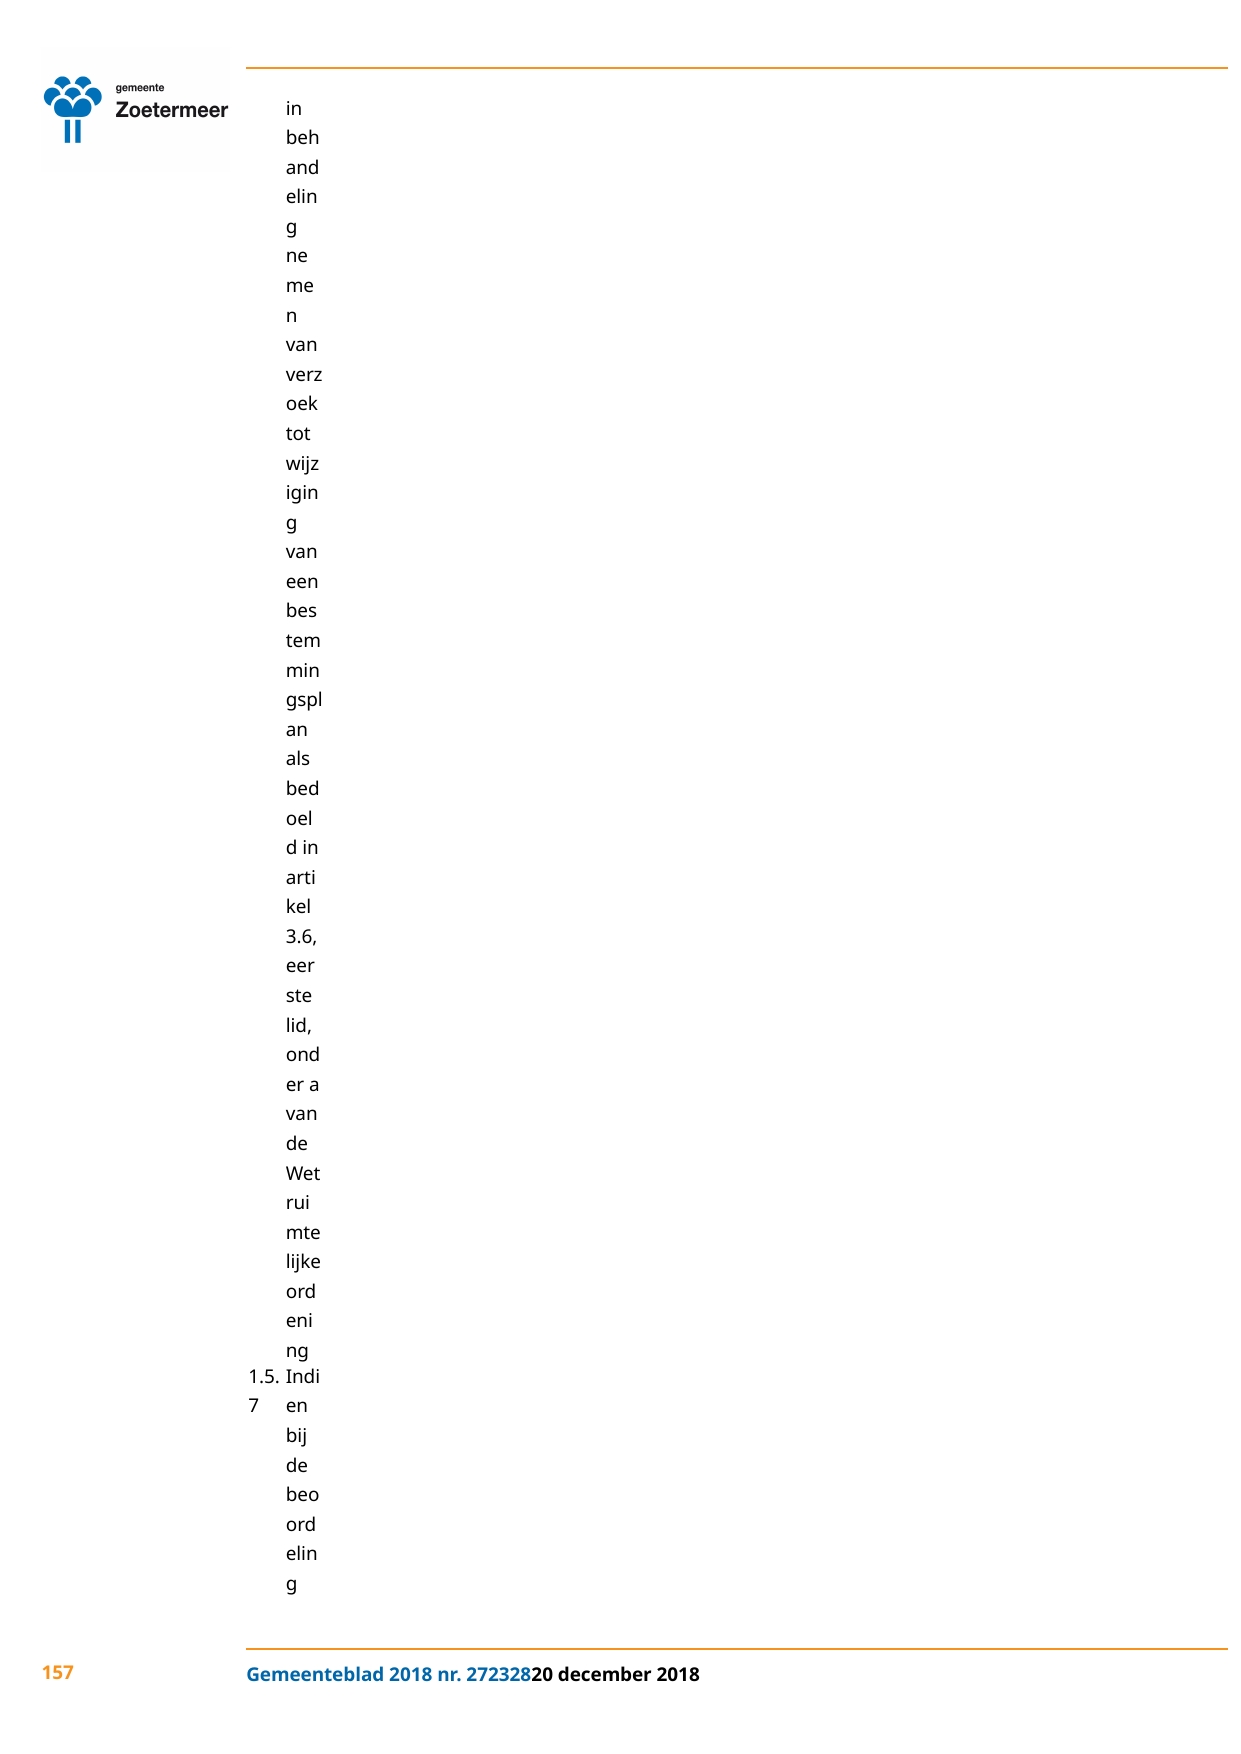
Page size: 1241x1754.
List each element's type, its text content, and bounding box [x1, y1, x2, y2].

table_cell [361, 95, 398, 1363]
table_cell [361, 1363, 398, 1596]
table_cell Indien bij de beoordeling [286, 1363, 323, 1596]
table_cell [323, 95, 361, 1363]
table_cell 1.5.7 [248, 1363, 286, 1596]
table_cell in behandeling nemen van verzoek tot wijziging van een bestemmingsplan als bedoeld in artikel 3.6, eerste lid, onder a van de Wet ruimtelijke ordening [286, 95, 323, 1363]
picture [41, 47, 231, 172]
table_cell [248, 95, 286, 1363]
table_cell [323, 1363, 361, 1596]
